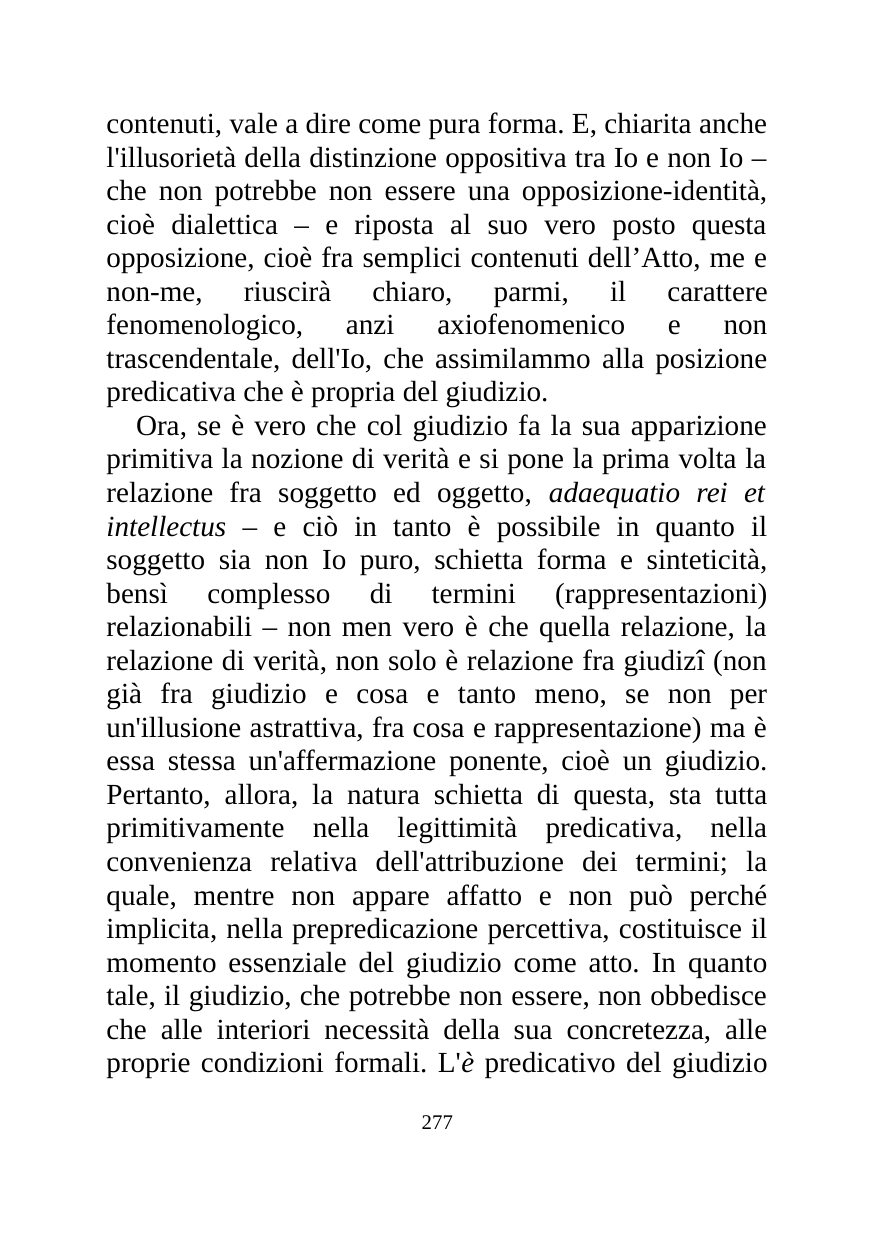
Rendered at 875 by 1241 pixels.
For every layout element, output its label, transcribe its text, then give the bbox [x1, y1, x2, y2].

text Ora, se è vero che col giudizio fa la sua apparizione primitiva la nozione di verità e si pone la prima volta la relazione fra soggetto ed oggetto, adaequatio rei et intellectus – e ciò in tanto è possibile in quanto il soggetto sia non Io puro, schietta forma e sinteticità, bensì complesso di termini (rappresentazioni) relazionabili – non men vero è che quella relazione, la relazione di verità, non solo è relazione fra giudizî (non già fra giudizio e cosa e tanto meno, se non per un'illusione astrattiva, fra cosa e rappresentazione) ma è essa stessa un'affermazione ponente, cioè un giudizio. Pertanto, allora, la natura schietta di questa, sta tutta primitivamente nella legittimità predicativa, nella convenienza relativa dell'attribuzione dei termini; la quale, mentre non appare affatto e non può perché implicita, nella prepredicazione percettiva, costituisce il momento essenziale del giudizio come atto. In quanto tale, il giudizio, che potrebbe non essere, non obbedisce che alle interiori necessità della sua concretezza, alle proprie condizioni formali. L'è predicativo del giudizio [106, 408, 768, 1079]
text contenuti, vale a dire come pura forma. E, chiarita anche l'illusorietà della distinzione oppositiva tra Io e non Io – che non potrebbe non essere una opposizione-identità, cioè dialettica – e riposta al suo vero posto questa opposizione, cioè fra semplici contenuti dell’Atto, me e non-me, riuscirà chiaro, parmi, il carattere fenomenologico, anzi axiofenomenico e non trascendentale, dell'Io, che assimilammo alla posizione predicativa che è propria del giudizio. [106, 106, 768, 408]
